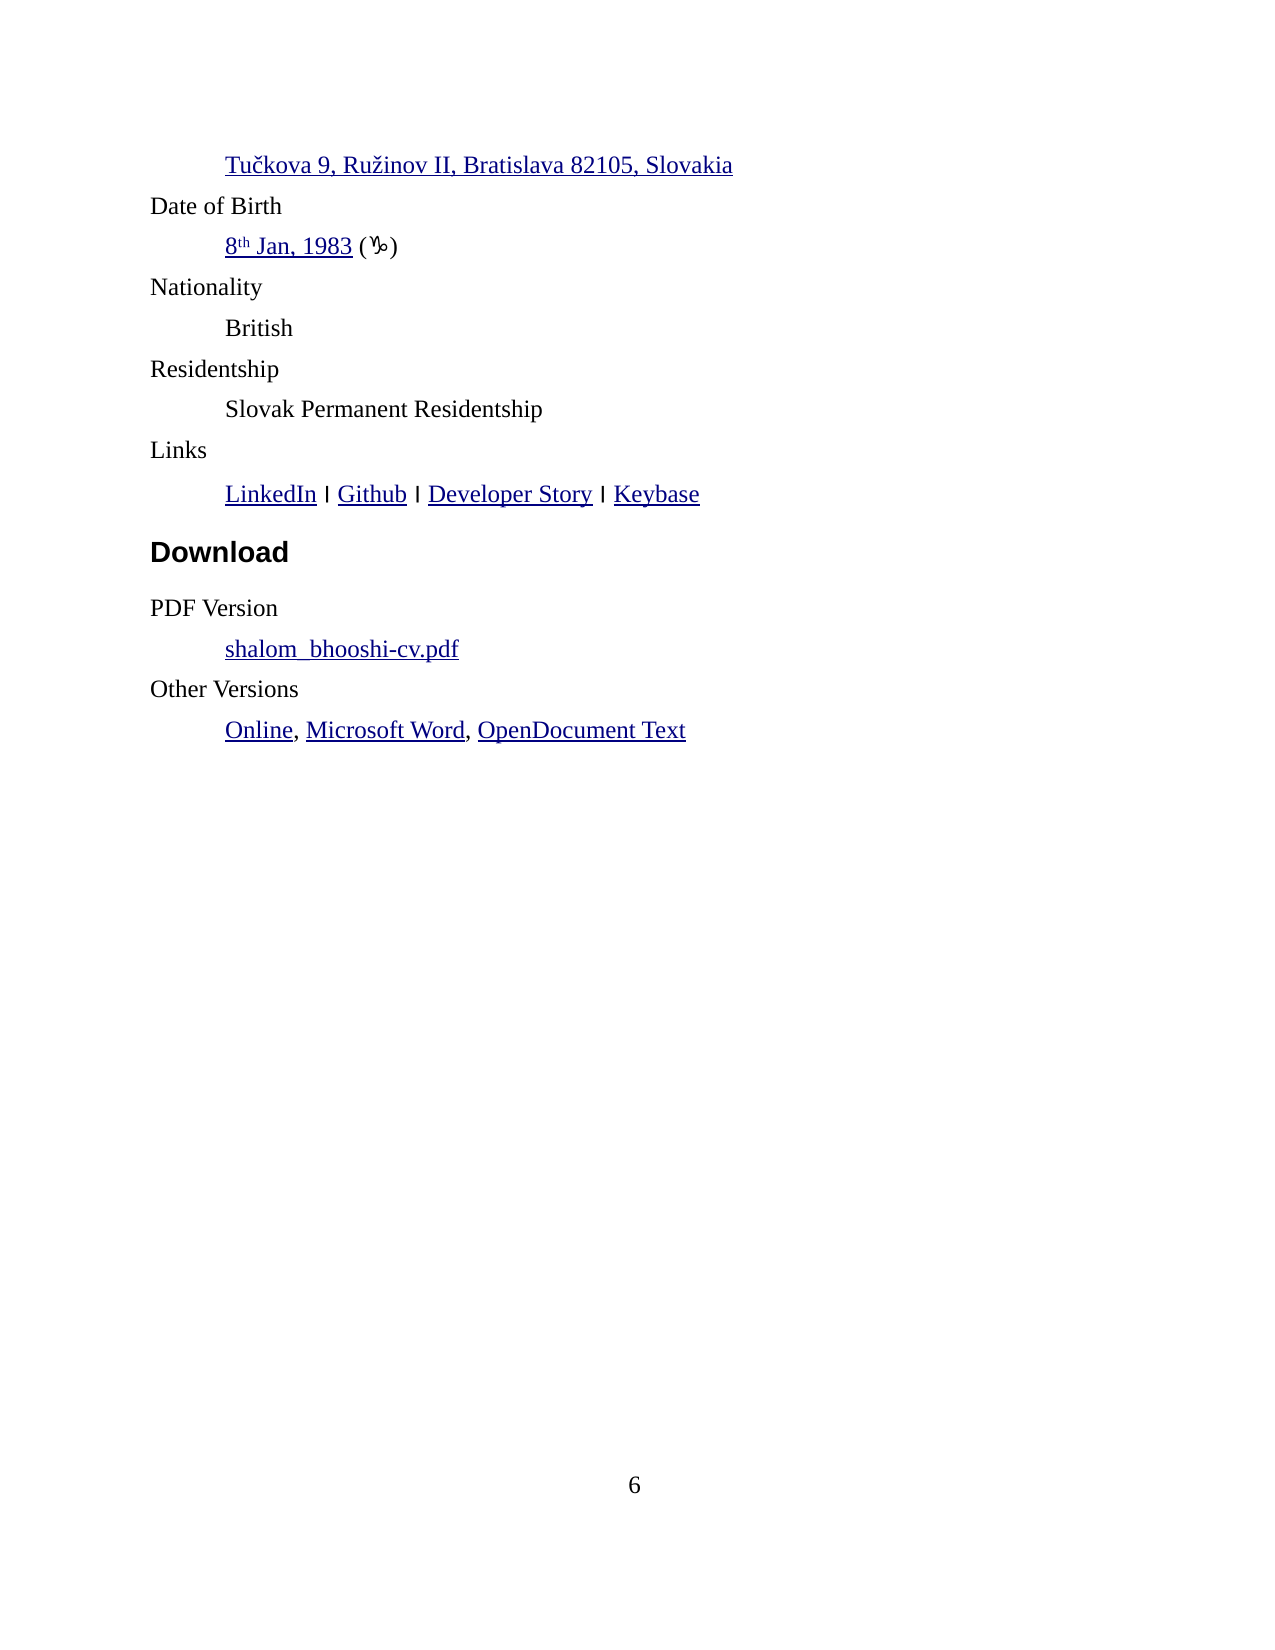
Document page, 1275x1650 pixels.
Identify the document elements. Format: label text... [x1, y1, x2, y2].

text Slovak Permanent Residentship [225, 394, 1125, 423]
subtitle Download [150, 535, 1125, 568]
text British [225, 313, 1125, 342]
text Other Versions [150, 674, 1125, 703]
text PDF Version [150, 593, 1125, 622]
text LinkedIn । Github । Developer Story । Keybase [225, 476, 1125, 510]
text Nationality [150, 272, 1125, 301]
text shalom_bhooshi-cv.pdf [225, 634, 1125, 662]
text Links [150, 435, 1125, 464]
text Tučkova 9, Ružinov II, Bratislava 82105, Slovakia [225, 150, 1125, 179]
text Date of Birth [150, 191, 1125, 219]
text Residentship [150, 354, 1125, 382]
text Online, Microsoft Word, OpenDocument Text [225, 715, 1125, 744]
text 8ᵗʰ Jan, 1983 (♑︎) [225, 231, 1125, 260]
